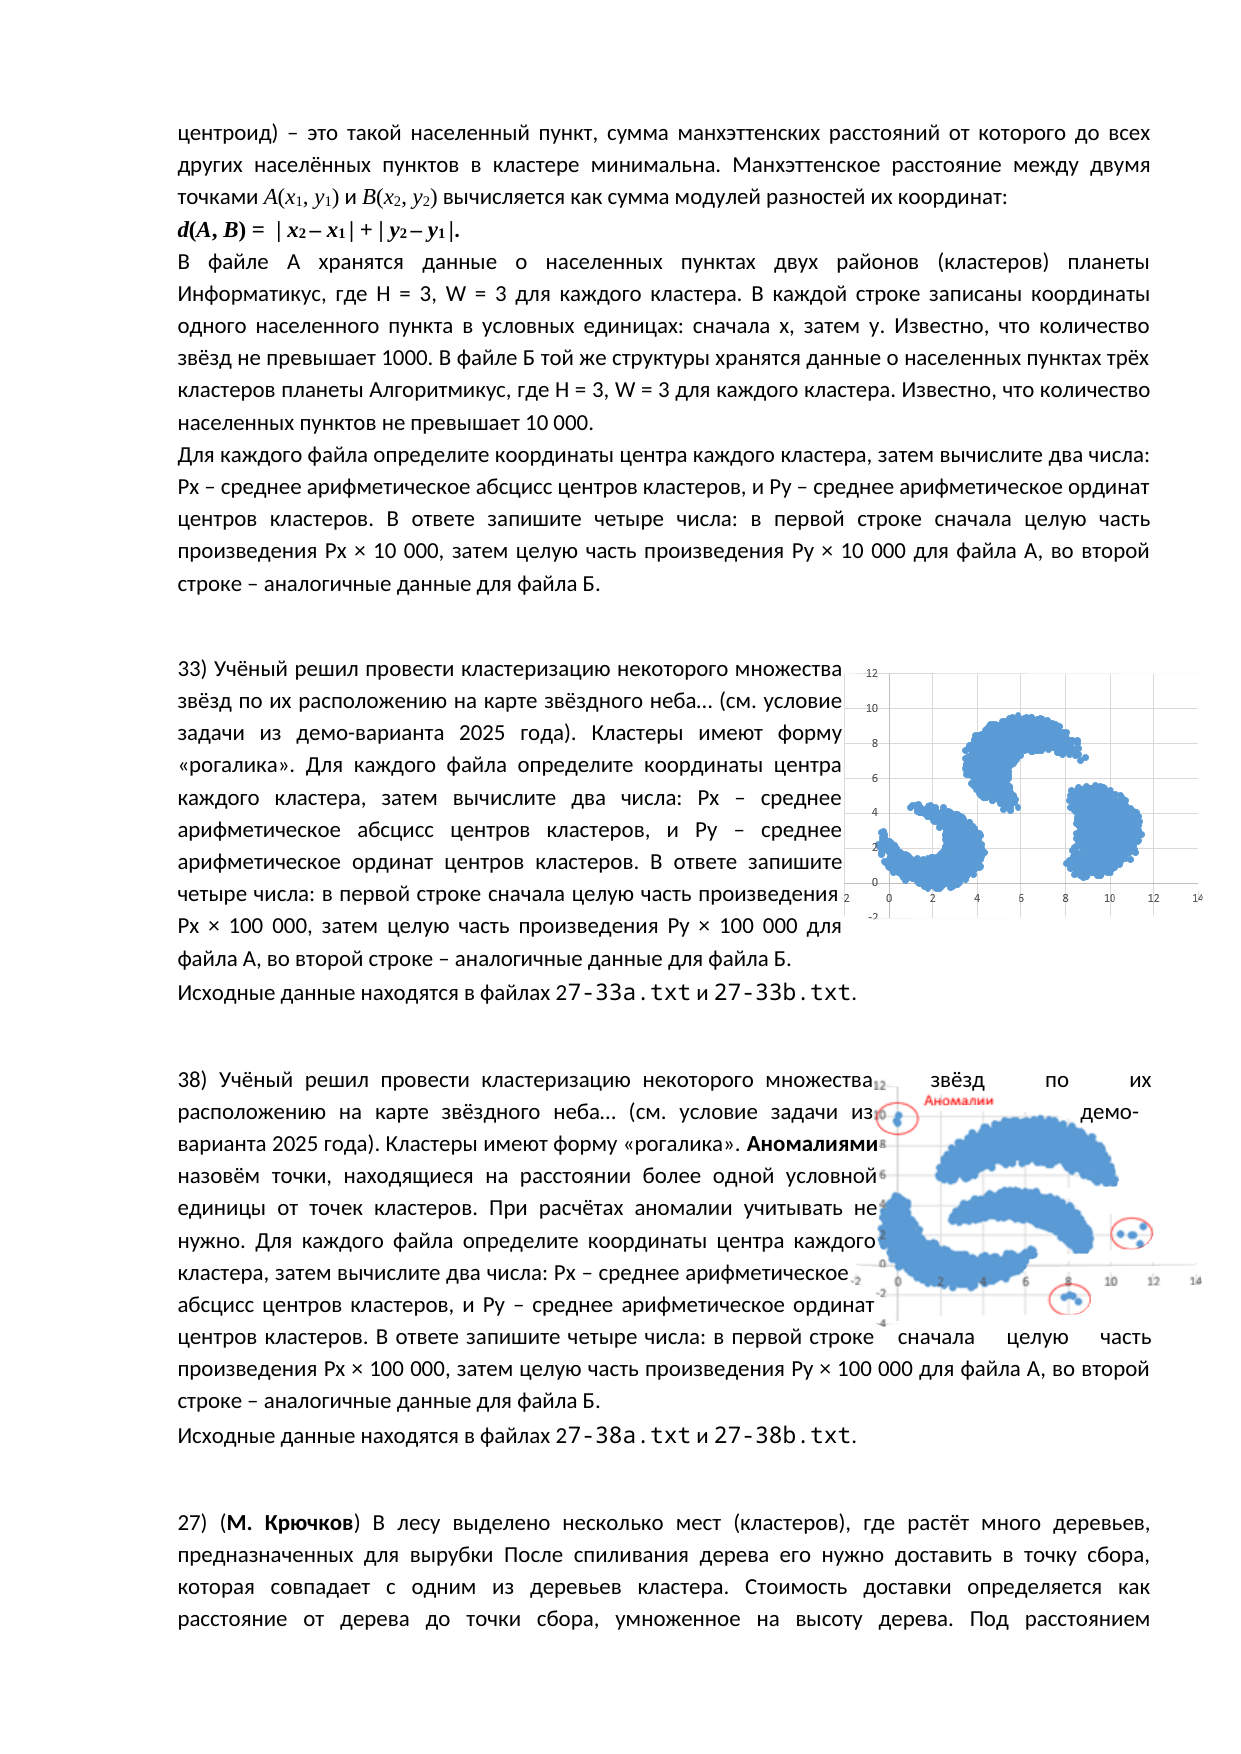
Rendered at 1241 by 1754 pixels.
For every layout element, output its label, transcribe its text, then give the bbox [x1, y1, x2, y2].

list центроид) – это такой населенный пункт, сумма манхэттенских расстояний от которого до всех других населённых пунктов в кластере минимальна. Манхэттенское расстояние между двумя точками A(x1, y1) и B(x2, y2) вычисляется как сумма модулей разностей их координат: [177, 118, 1152, 211]
text 38) Учёный решил провести кластеризацию некоторого множества звёзд по их расположению на карте звёздного неба… (см. условие задачи из демо-варианта 2025 года). Кластеры имеют форму «рогалика». Аномалиями назовём точки, находящиеся на расстоянии более одной условной единицы от точек кластеров. При расчётах аномалии учитывать не нужно. Для каждого файла определите координаты центра каждого кластера, затем вычислите два числа: Px – среднее арифметическое абсцисс центров кластеров, и Py – среднее арифметическое ординат центров кластеров. В ответе запишите четыре числа: в первой строке сначала целую часть произведения Px × 100 000, затем целую часть произведения Py × 100 000 для файла А, во второй строке – аналогичные данные для файла Б. [177, 1065, 1152, 1415]
text Для каждого файла определите координаты центра каждого кластера, затем вычислите два числа: Px – среднее арифметическое абсцисс центров кластеров, и Py – среднее арифметическое ординат центров кластеров. В ответе запишите четыре числа: в первой строке сначала целую часть произведения Px × 10 000, затем целую часть произведения Py × 10 000 для файла А, во второй строке – аналогичные данные для файла Б. [177, 440, 1152, 597]
text 27) (М. Крючков) В лесу выделено несколько мест (кластеров), где растёт много деревьев, предназначенных для вырубки После спиливания дерева его нужно доставить в точку сбора, которая совпадает с одним из деревьев кластера. Стоимость доставки определяется как расстояние от дерева до точки сбора, умноженное на высоту дерева. Под расстоянием [177, 1508, 1152, 1632]
text Исходные данные находятся в файлах 27-38a.txt и 27-38b.txt. [177, 1419, 1152, 1450]
text 33) Учёный решил провести кластеризацию некоторого множества звёзд по их расположению на карте звёздного неба… (см. условие задачи из демо-варианта 2025 года). Кластеры имеют форму «рогалика». Для каждого файла определите координаты центра каждого кластера, затем вычислите два числа: Px – среднее арифметическое абсцисс центров кластеров, и Py – среднее арифметическое ординат центров кластеров. В ответе запишите четыре числа: в первой строке сначала целую часть произведения Px × 100 000, затем целую часть произведения Py × 100 000 для файла А, во второй строке – аналогичные данные для файла Б. [177, 654, 1152, 972]
text Исходные данные находятся в файлах 27-33a.txt и 27-33b.txt. [177, 976, 1152, 1007]
text d(A, B) = | x2 – x1 | + | y2 – y1 |. [177, 215, 1152, 243]
text В файле A хранятся данные о населенных пунктах двух районов (кластеров) планеты Информатикус, где H = 3, W = 3 для каждого кластера. В каждой строке записаны координаты одного населенного пункта в условных единицах: сначала x, затем y. Известно, что количество звёзд не превышает 1000. В файле Б той же структуры хранятся данные о населенных пунктах трёх кластеров планеты Алгоритмикус, где H = 3, W = 3 для каждого кластера. Известно, что количество населенных пунктов не превышает 10 000. [177, 247, 1152, 436]
